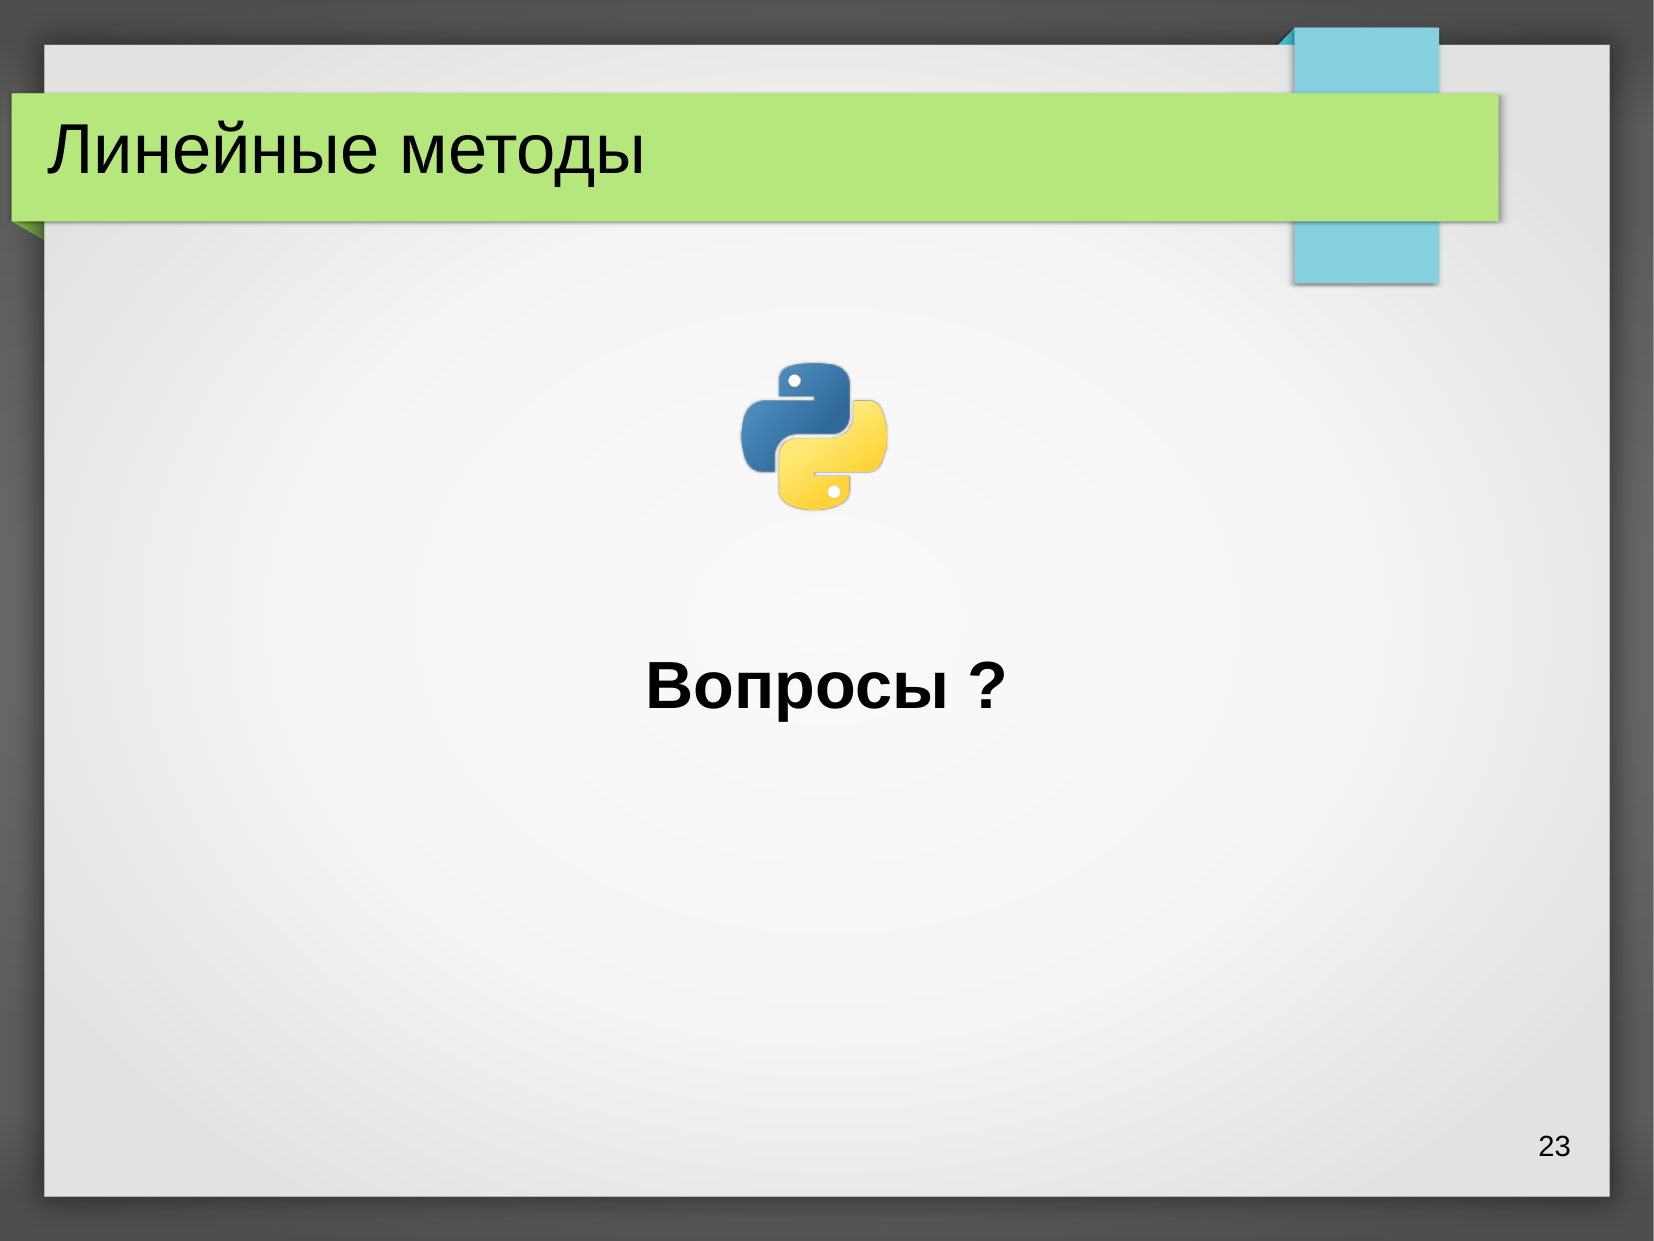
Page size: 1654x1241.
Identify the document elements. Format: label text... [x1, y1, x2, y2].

subtitle Вопросы ? [82, 236, 1571, 1134]
title Линейные методы [47, 109, 1501, 190]
picture [0, 0, 1654, 1241]
